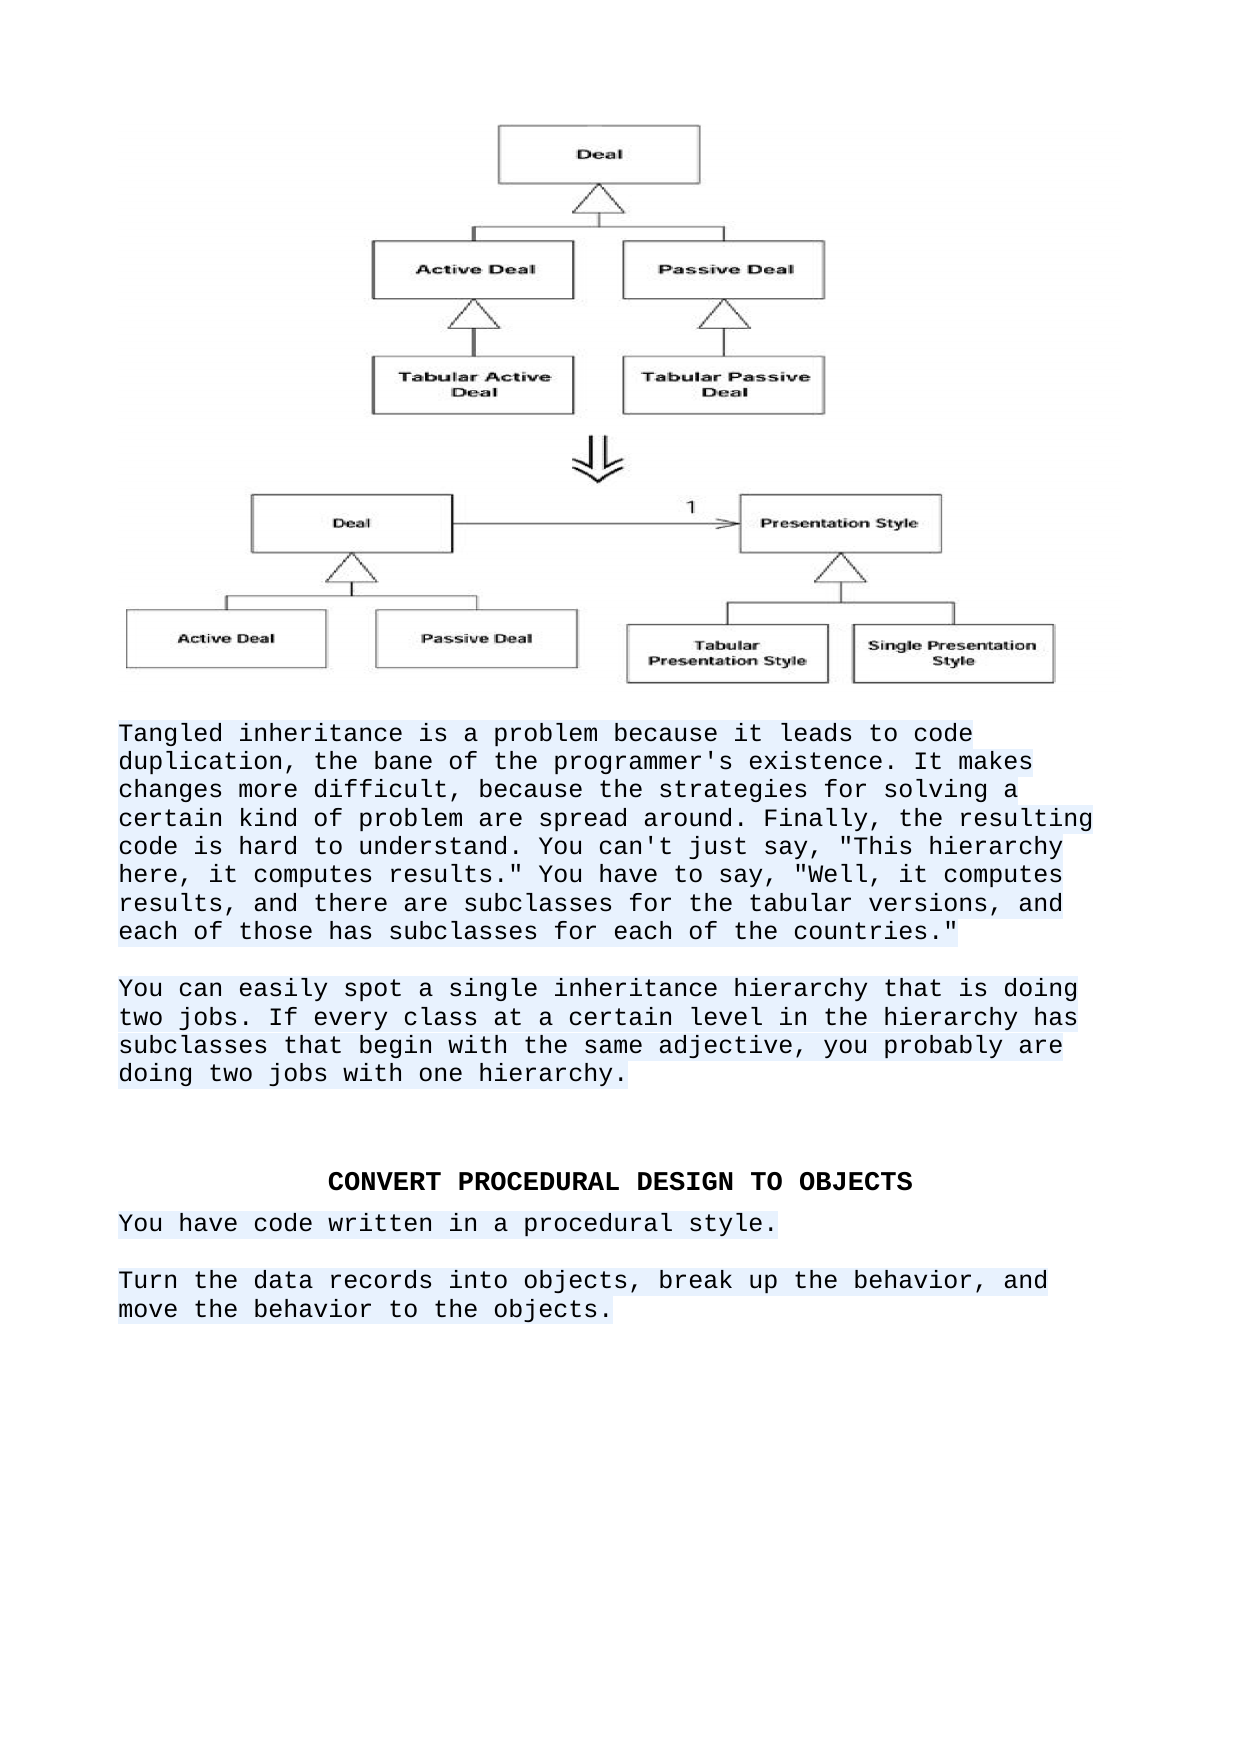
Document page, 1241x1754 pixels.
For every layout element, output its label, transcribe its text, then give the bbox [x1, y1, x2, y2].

text Tangled inheritance is a problem because it leads to code duplication, the bane of the programmer's existence. It makes changes more difficult, because the strategies for solving a [118, 720, 1122, 805]
text You have code written in a procedural style. [118, 1211, 1122, 1239]
text results, and there are subclasses for the tabular versions, and each of those has subclasses for each of the countries." [118, 890, 1122, 947]
text Turn the data records into objects, break up the behavior, and move the behavior to the objects. [118, 1268, 1122, 1324]
text You can easily spot a single inheritance hierarchy that is doing two jobs. If every class at a certain level in the hierarchy has subclasses that begin with the same adjective, you probably are doing two jobs with one hierarchy. [118, 976, 1122, 1089]
subtitle CONVERT PROCEDURAL DESIGN TO OBJECTS [118, 1167, 1122, 1198]
picture [118, 118, 1123, 692]
text certain kind of problem are spread around. Finally, the resulting code is hard to understand. You can't just say, "This hierarchy here, it computes results." You have to say, "Well, it computes [118, 805, 1122, 890]
